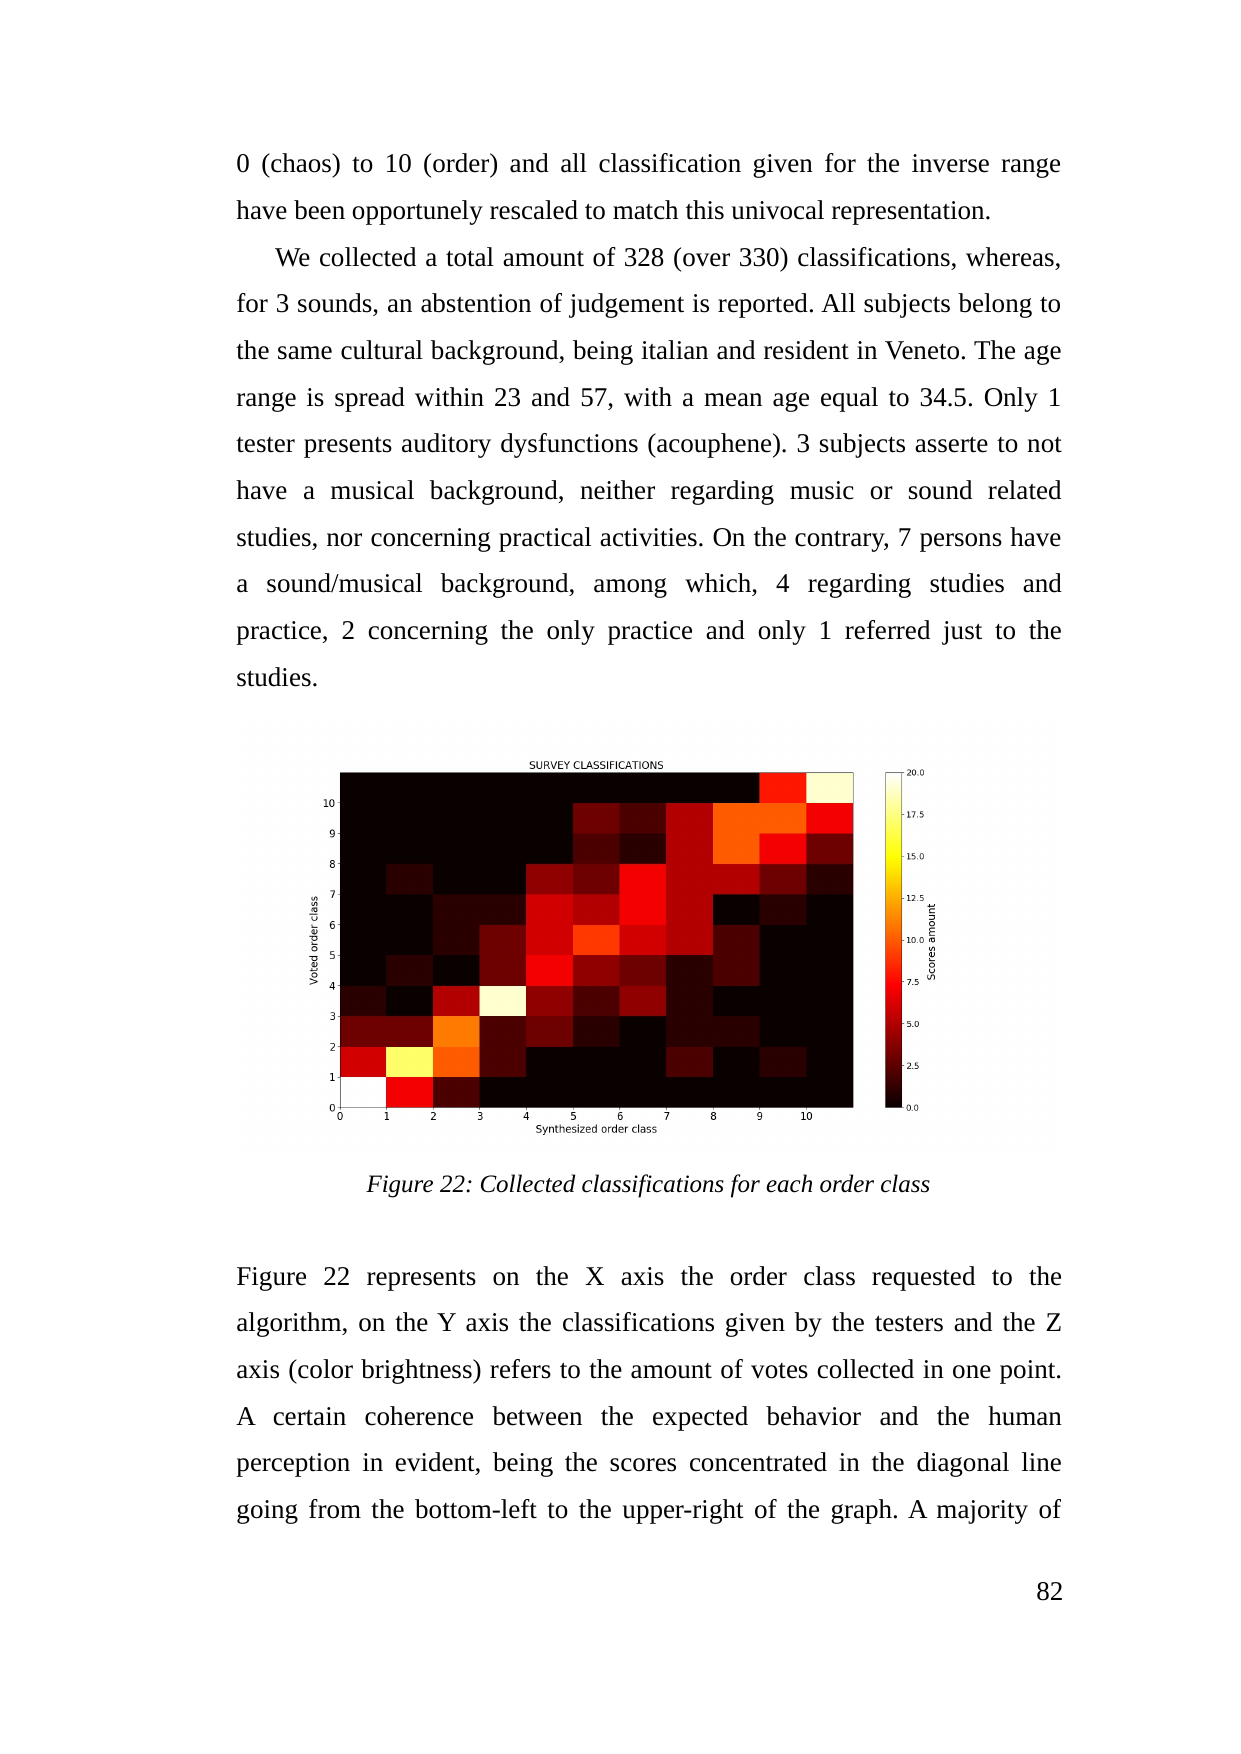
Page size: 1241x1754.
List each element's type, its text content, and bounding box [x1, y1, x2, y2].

text Figure 22 represents on the X axis the order class requested to the algorithm, on the Y axis the classifications given by the testers and the Z axis (color brightness) refers to the amount of votes collected in one point. A certain coherence between the expected behavior and the human perception in evident, being the scores concentrated in the diagonal line going from the bottom-left to the upper-right of the graph. A majority of [236, 1260, 1063, 1524]
text 0 (chaos) to 10 (order) and all classification given for the inverse range have been opportunely rescaled to match this univocal representation. [236, 148, 1063, 225]
text We collected a total amount of 328 (over 330) classifications, whereas, for 3 sounds, an abstention of judgement is reported. All subjects belong to the same cultural background, being italian and resident in Veneto. The age range is spread within 23 and 57, with a mean age equal to 34.5. Only 1 tester presents auditory dysfunctions (acouphene). 3 subjects asserte to not have a musical background, neither regarding music or sound related studies, nor concerning practical activities. On the contrary, 7 persons have a sound/musical background, among which, 4 regarding studies and practice, 2 concerning the only practice and only 1 referred just to the studies. [236, 241, 1063, 692]
picture [236, 720, 1063, 1155]
text Figure 22: Collected classifications for each order class [236, 1155, 1063, 1198]
